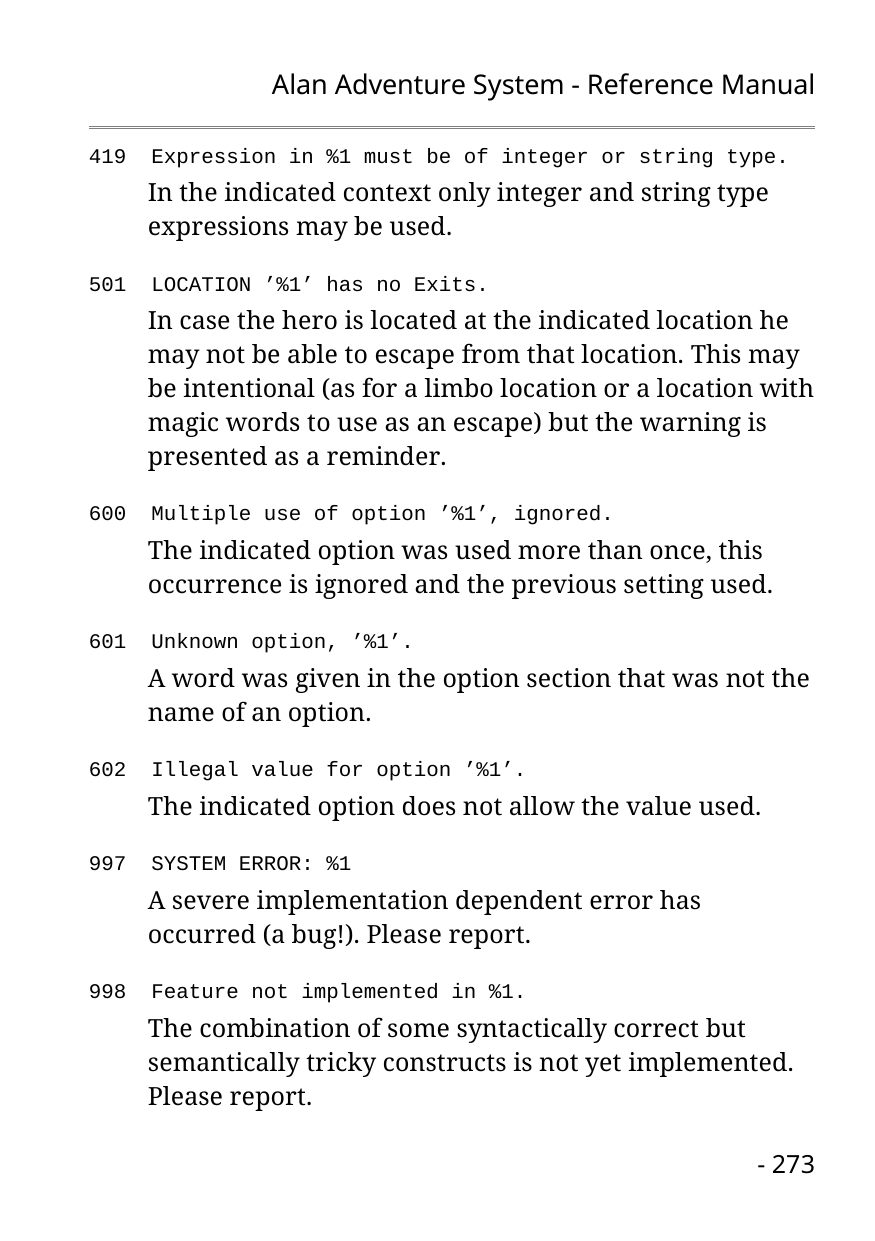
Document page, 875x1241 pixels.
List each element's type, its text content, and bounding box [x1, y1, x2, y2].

text The combination of some syntactically correct but semantically tricky constructs is not yet implemented. Please report. [148, 1011, 815, 1113]
text 501 LOCATION ’%1’ has no Exits. [88, 273, 815, 297]
text The indicated option does not allow the value used. [148, 789, 815, 823]
text In case the hero is located at the indicated location he may not be able to escape from that location. This may be intentional (as for a limbo location or a location with magic words to use as an escape) but the warning is presented as a reminder. [148, 303, 815, 473]
text In the indicated context only integer and string type expressions may be used. [148, 175, 815, 243]
text The indicated option was used more than once, this occurrence is ig­nored and the previous setting used. [148, 533, 815, 601]
text 602 Illegal value for option ’%1’. [88, 759, 815, 783]
text 600 Multiple use of option ’%1’, ignored. [88, 503, 815, 527]
text A word was given in the option section that was not the name of an option. [148, 661, 815, 729]
text 601 Unknown option, ’%1’. [88, 631, 815, 655]
text A severe implementation dependent error has occurred (a bug!). Please report. [148, 883, 815, 951]
text 419 Expression in %1 must be of integer or string type. [88, 146, 815, 169]
text 997 SYSTEM ERROR: %1 [88, 853, 815, 877]
text 998 Feature not implemented in %1. [88, 981, 815, 1005]
